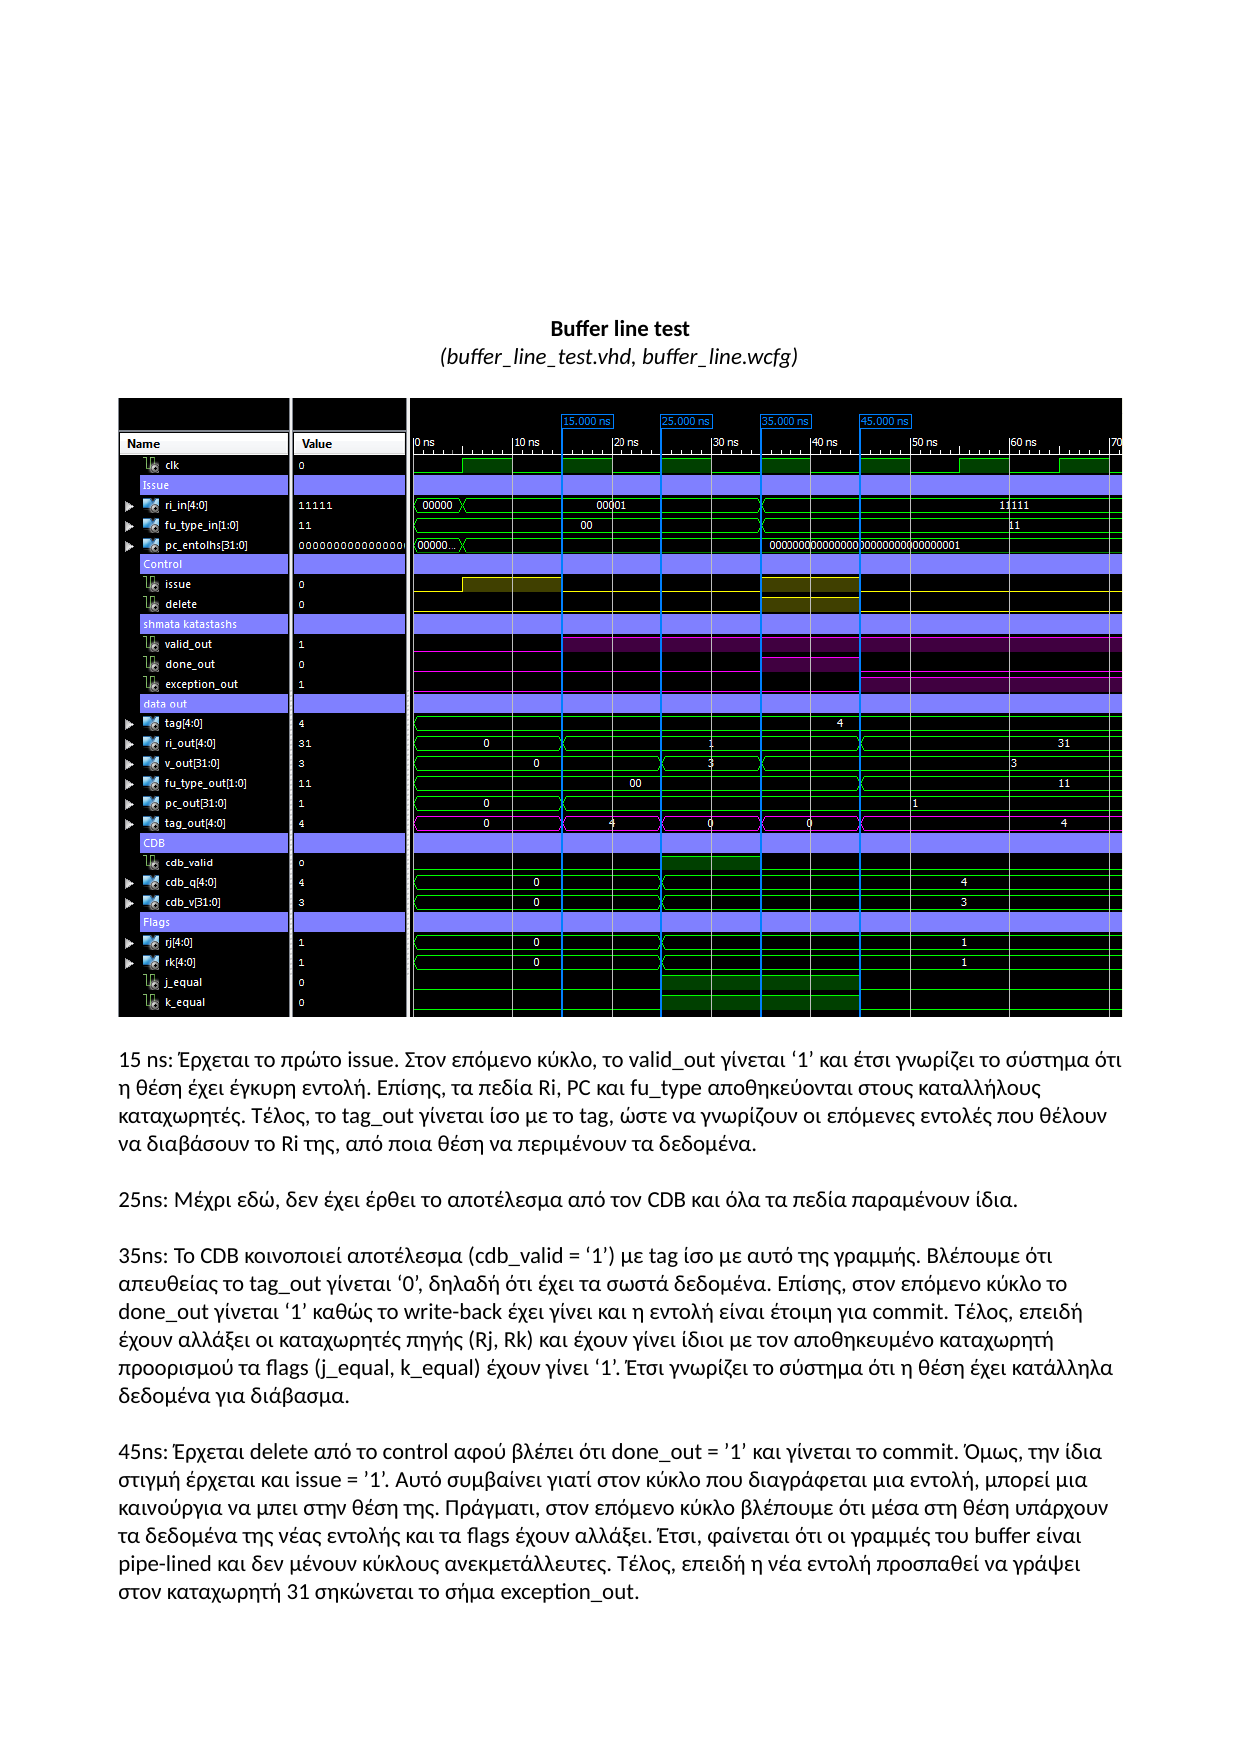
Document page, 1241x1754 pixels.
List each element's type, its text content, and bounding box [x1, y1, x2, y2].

text 25ns: Μέχρι εδώ, δεν έχει έρθει το αποτέλεσμα από τον CDB και όλα τα πεδία παραμένουν ίδια. [118, 1185, 1122, 1213]
picture [118, 398, 1123, 1017]
text 15 ns: Έρχεται το πρώτο issue. Στον επόμενο κύκλο, το valid_out γίνεται ‘1’ και έτσι γνωρίζει το σύστημα ότι η θέση έχει έγκυρη εντολή. Επίσης, τα πεδία Ri, PC και fu_type αποθηκεύονται στους καταλλήλους καταχωρητές. Τέλος, το tag_out γίνεται ίσο με το tag, ώστε να γνωρίζουν οι επόμενες εντολές που θέλουν να διαβάσουν το Ri της, από ποια θέση να περιμένουν τα δεδομένα. [118, 1045, 1122, 1157]
text Buffer line test [118, 314, 1122, 342]
text (buffer_line_test.vhd, buffer_line.wcfg) [118, 342, 1122, 370]
text 45ns: Έρχεται delete από το control αφού βλέπει ότι done_out = ’1’ και γίνεται το commit. Όμως, την ίδια στιγμή έρχεται και issue = ’1’. Αυτό συμβαίνει γιατί στον κύκλο που διαγράφεται μια εντολή, μπορεί μια καινούργια να μπει στην θέση της. Πράγματι, στον επόμενο κύκλο βλέπουμε ότι μέσα στη θέση υπάρχουν τα δεδομένα της νέας εντολής και τα flags έχουν αλλάξει. Έτσι, φαίνεται ότι οι γραμμές του buffer είναι pipe-lined και δεν μένουν κύκλους ανεκμετάλλευτες. Τέλος, επειδή η νέα εντολή προσπαθεί να γράψει στον καταχωρητή 31 σηκώνεται το σήμα exception_out. [118, 1437, 1122, 1605]
text 35ns: Το CDB κοινοποιεί αποτέλεσμα (cdb_valid = ‘1’) με tag ίσο με αυτό της γραμμής. Βλέπουμε ότι απευθείας το tag_out γίνεται ‘0’, δηλαδή ότι έχει τα σωστά δεδομένα. Επίσης, στον επόμενο κύκλο το done_out γίνεται ‘1’ καθώς το write-back έχει γίνει και η εντολή είναι έτοιμη για commit. Τέλος, επειδή έχουν αλλάξει οι καταχωρητές πηγής (Rj, Rk) και έχουν γίνει ίδιοι με τον αποθηκευμένο καταχωρητή προορισμού τα flags (j_equal, k_equal) έχουν γίνει ‘1’. Έτσι γνωρίζει το σύστημα ότι η θέση έχει κατάλληλα δεδομένα για διάβασμα. [118, 1241, 1122, 1409]
